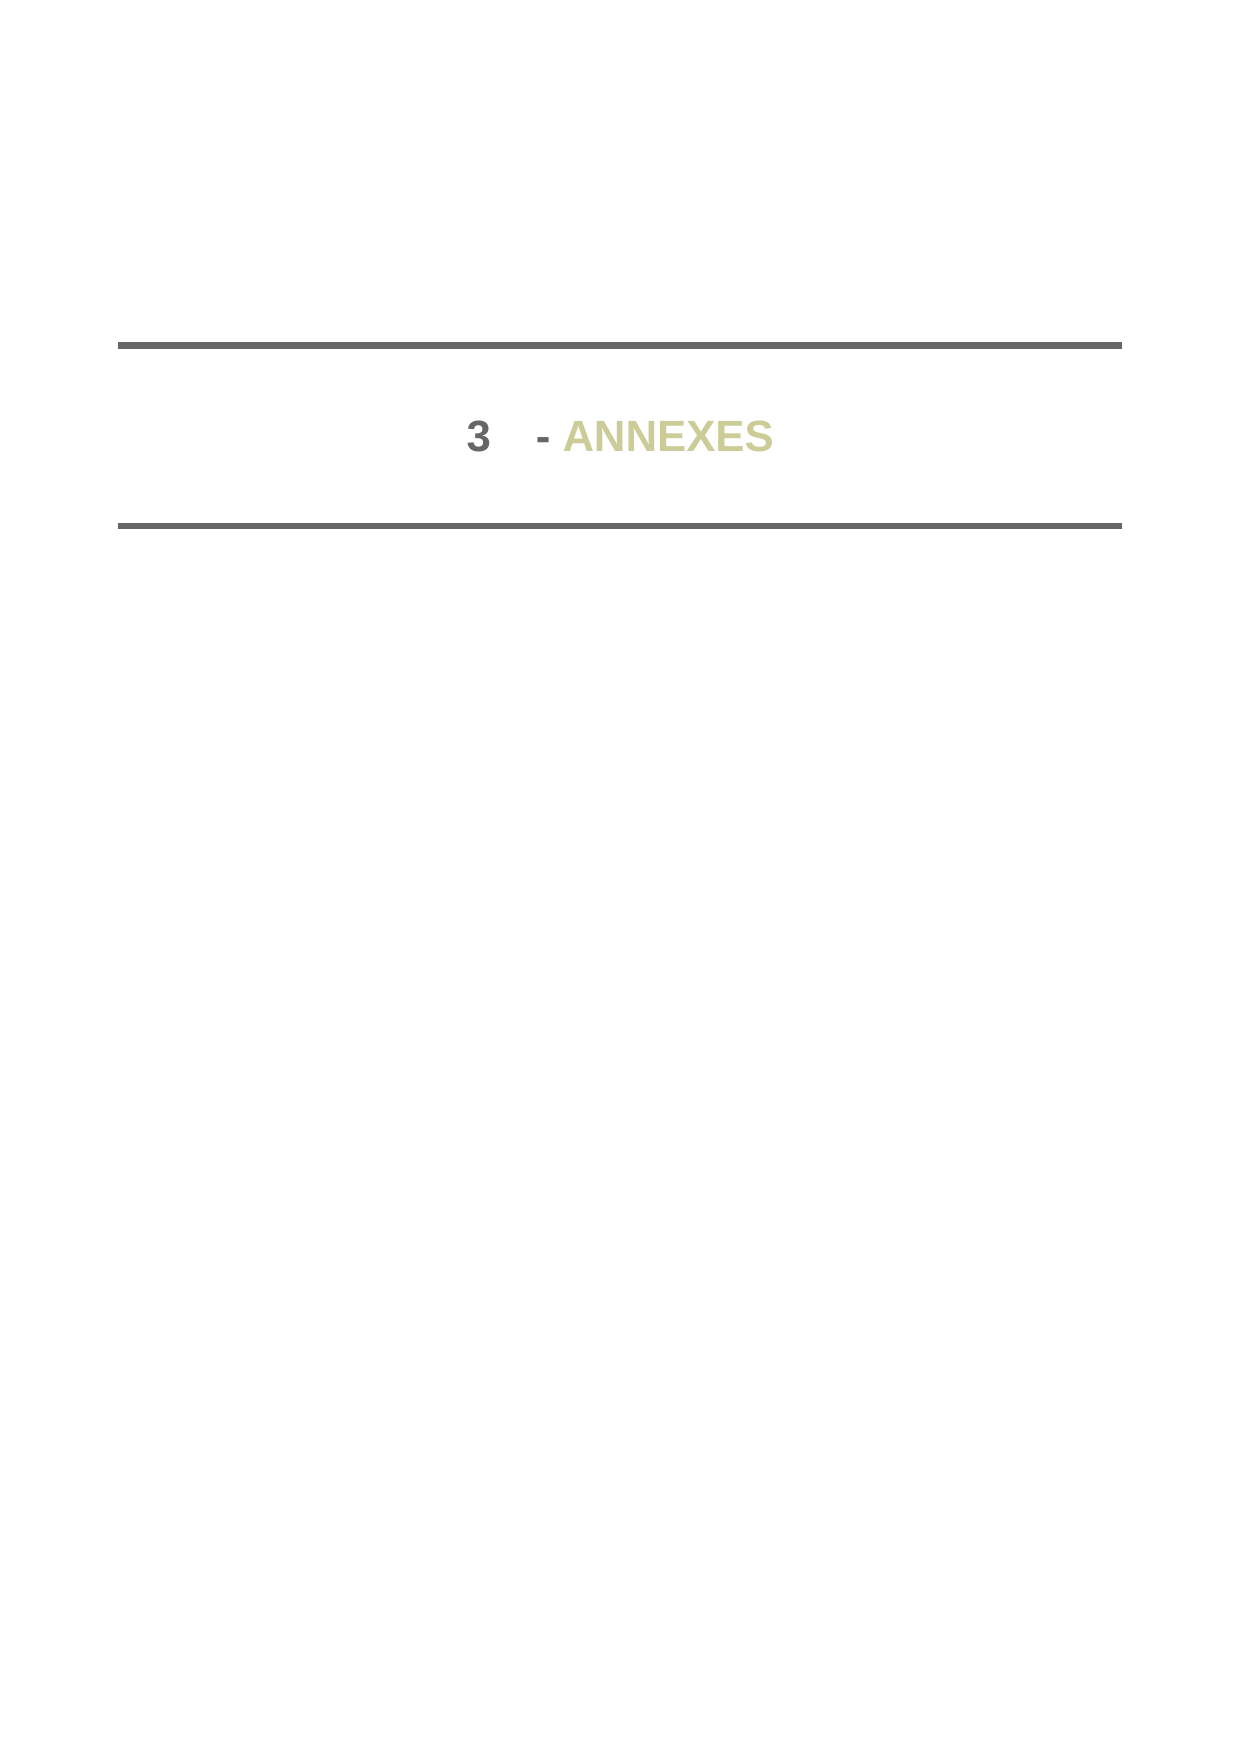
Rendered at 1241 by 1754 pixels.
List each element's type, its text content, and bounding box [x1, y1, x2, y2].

subtitle - ANNEXES [118, 349, 1122, 523]
